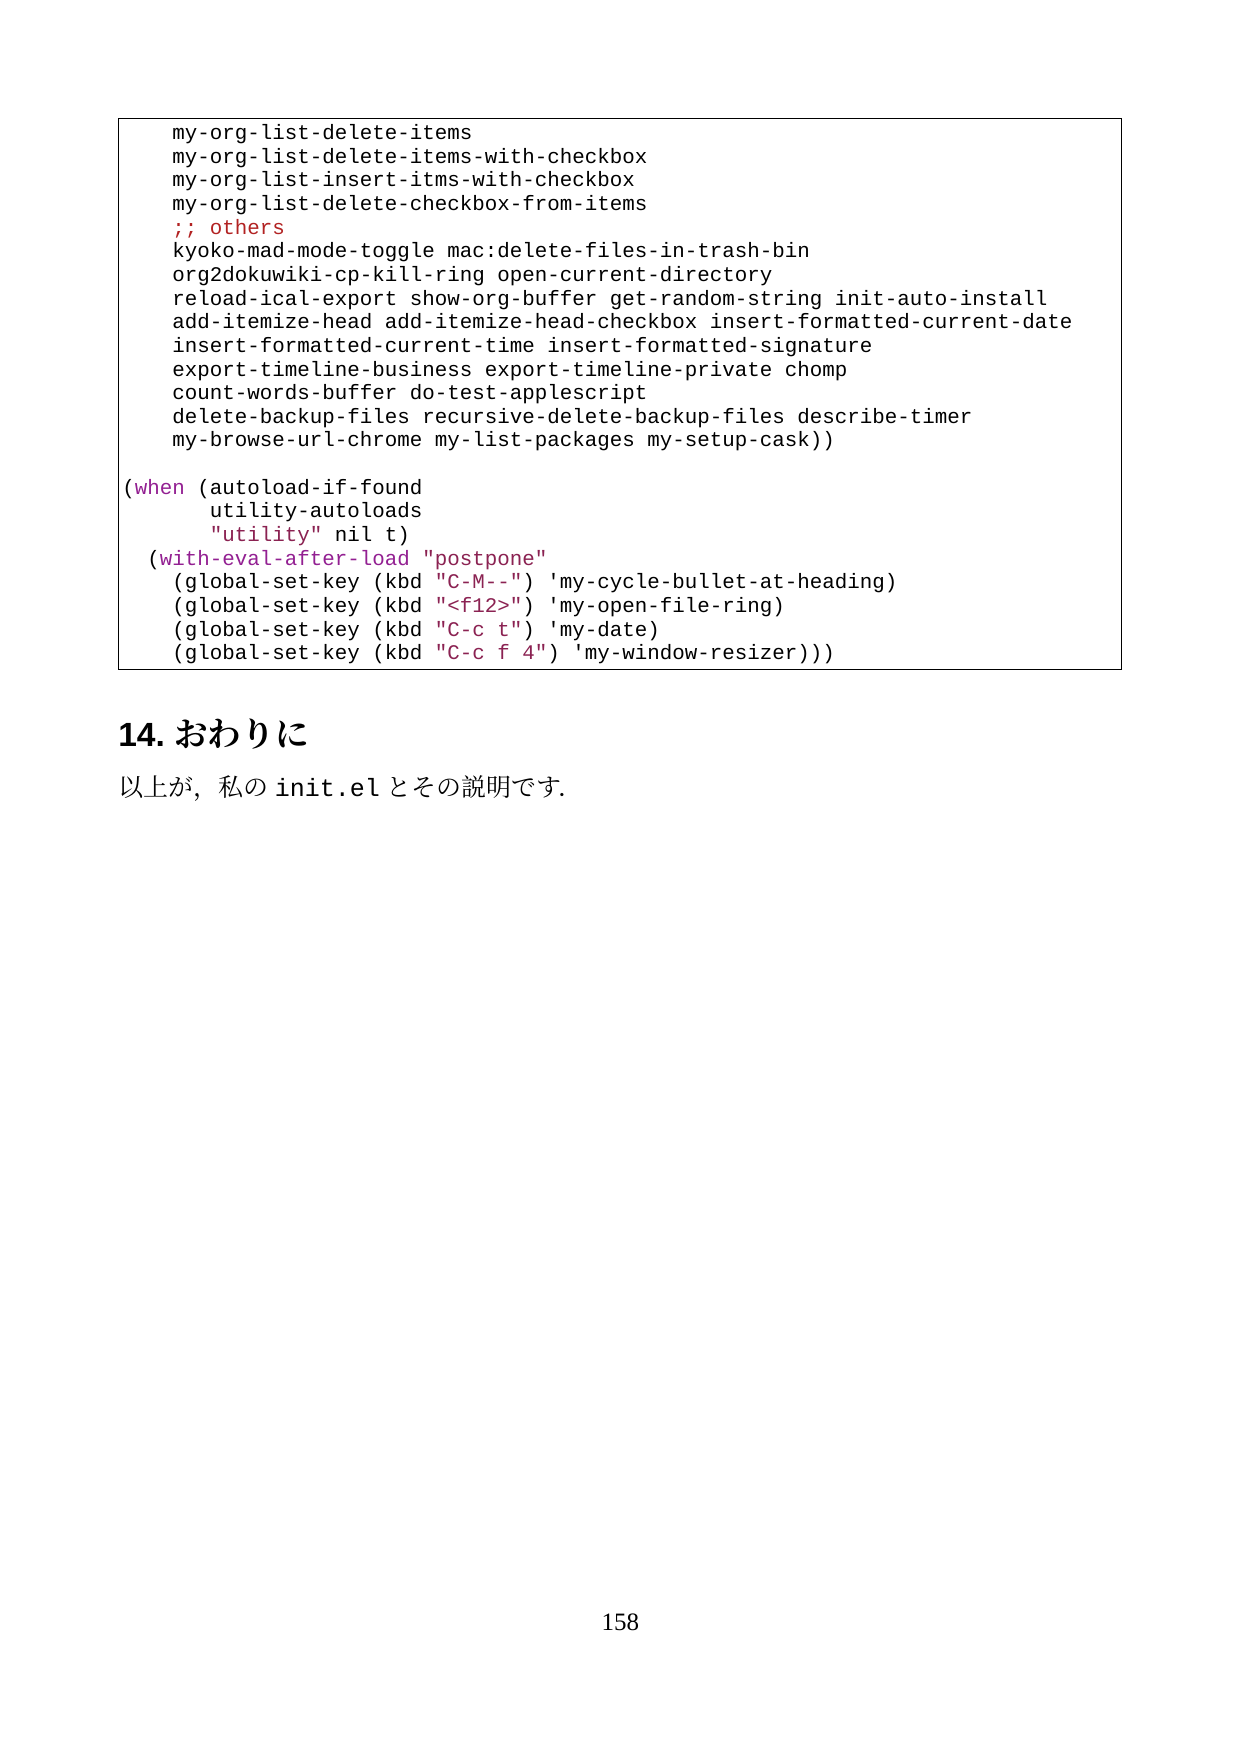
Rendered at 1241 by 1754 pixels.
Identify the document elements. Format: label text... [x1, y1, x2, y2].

text count-words-buffer do-test-applescript [119, 378, 1121, 402]
text org2dokuwiki-cp-kill-ring open-current-directory [119, 260, 1121, 284]
text my-browse-url-chrome my-list-packages my-setup-cask)) [119, 426, 1121, 449]
text (global-set-key (kbd "C-c t") 'my-date) [119, 615, 1121, 638]
text (when (autoload-if-found [119, 473, 1121, 496]
text my-org-list-delete-items [119, 119, 1121, 142]
text utility-autoloads [119, 496, 1121, 520]
text (global-set-key (kbd "C-c f 4") 'my-window-resizer))) [119, 638, 1121, 669]
text my-org-list-delete-checkbox-from-items [119, 189, 1121, 213]
text my-org-list-insert-itms-with-checkbox [119, 165, 1121, 189]
text (global-set-key (kbd "C-M--") 'my-cycle-bullet-at-heading) [119, 567, 1121, 591]
text (global-set-key (kbd "<f12>") 'my-open-file-ring) [119, 591, 1121, 615]
text export-timeline-business export-timeline-private chomp [119, 354, 1121, 378]
text my-org-list-delete-items-with-checkbox [119, 142, 1121, 165]
text 以上が，私の init.el とその説明です． [118, 768, 1122, 833]
text "utility" nil t) [119, 520, 1121, 544]
text kyoko-mad-mode-toggle mac:delete-files-in-trash-bin [119, 236, 1121, 260]
text insert-formatted-current-time insert-formatted-signature [119, 331, 1121, 354]
subtitle おわりに [118, 707, 1122, 756]
text ;; others [119, 213, 1121, 236]
text reload-ical-export show-org-buffer get-random-string init-auto-install [119, 284, 1121, 307]
text delete-backup-files recursive-delete-backup-files describe-timer [119, 402, 1121, 426]
text add-itemize-head add-itemize-head-checkbox insert-formatted-current-date [119, 307, 1121, 331]
text (with-eval-after-load "postpone" [119, 544, 1121, 567]
